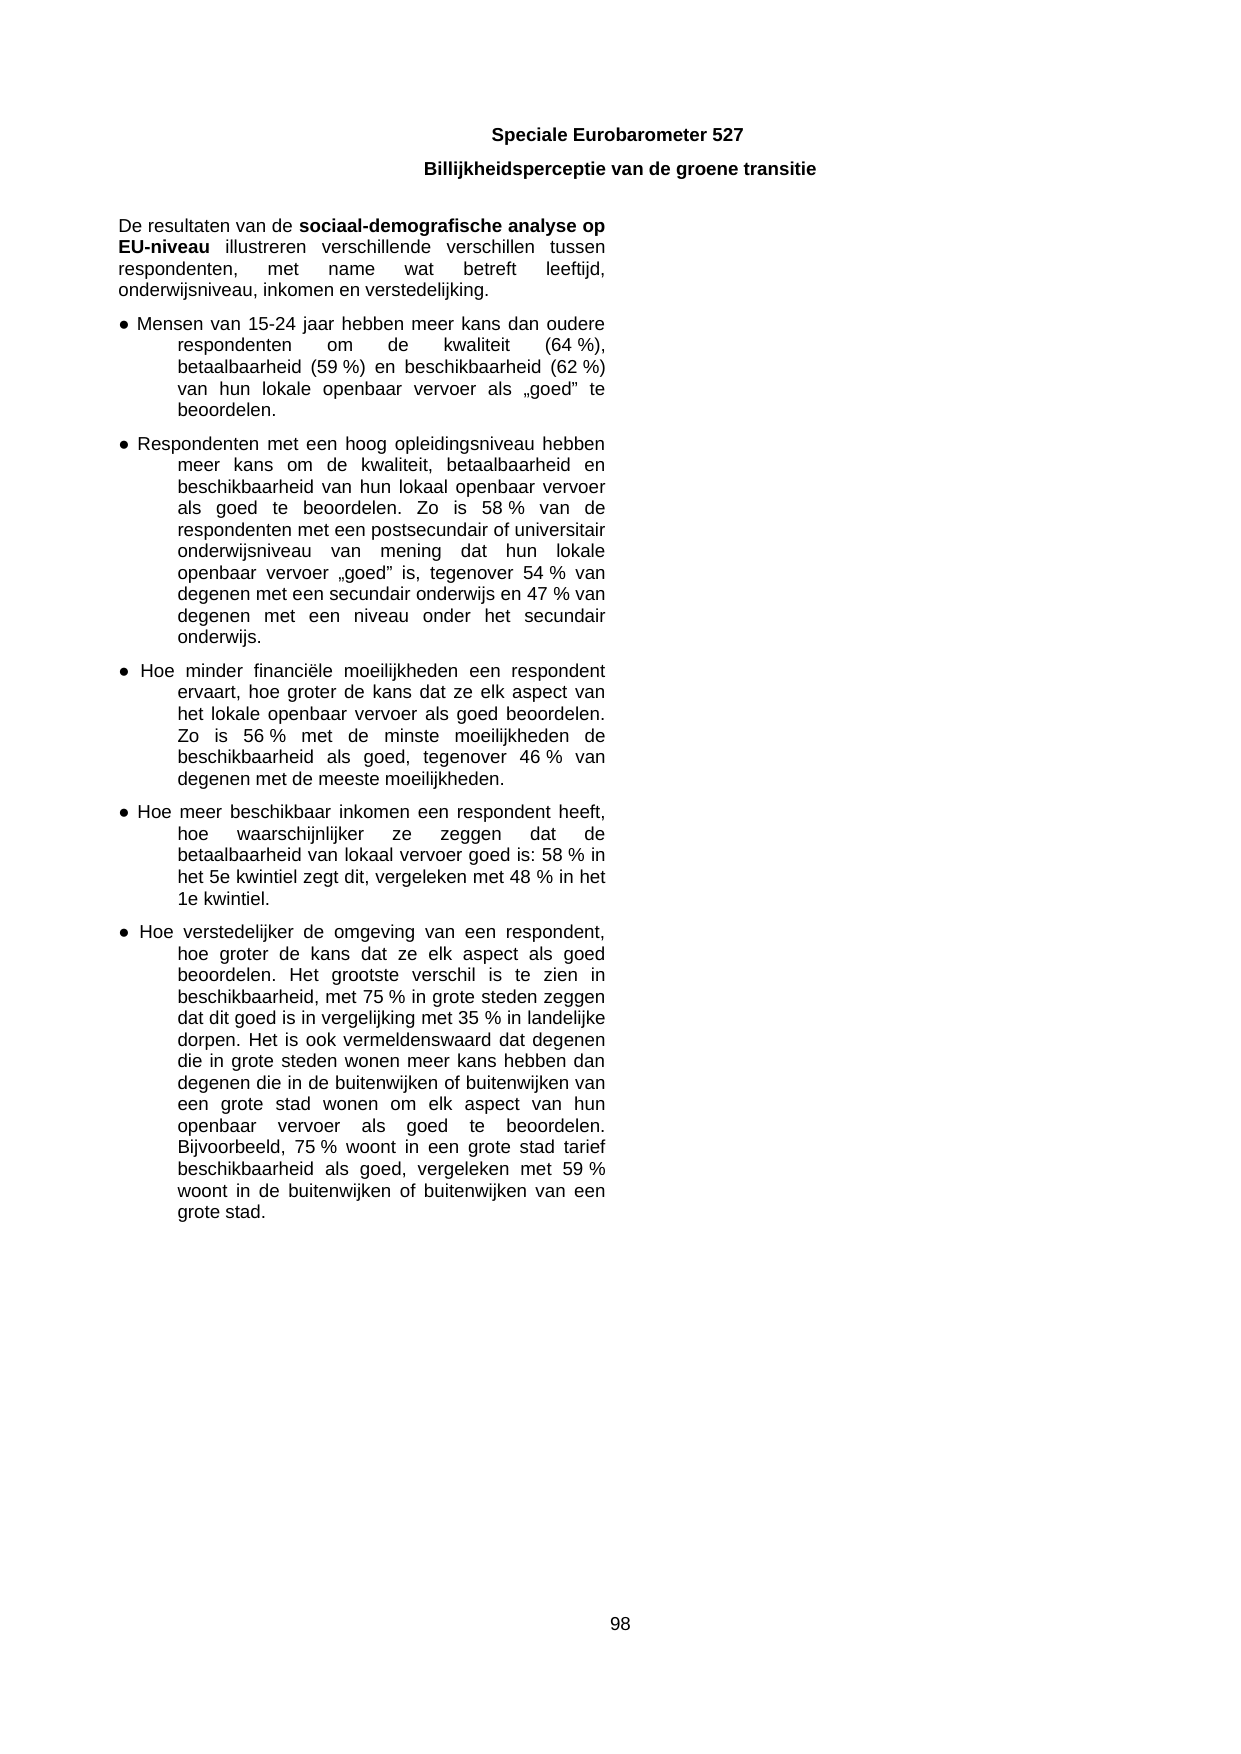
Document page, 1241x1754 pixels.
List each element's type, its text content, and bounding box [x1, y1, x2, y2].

text ● Hoe minder financiële moeilijkheden een respondent ervaart, hoe groter de kans dat ze elk aspect van het lokale openbaar vervoer als goed beoordelen. Zo is 56 % met de minste moeilijkheden de beschikbaarheid als goed, tegenover 46 % van degenen met de meeste moeilijkheden. [118, 660, 605, 789]
text ● Hoe meer beschikbaar inkomen een respondent heeft, hoe waarschijnlijker ze zeggen dat de betaalbaarheid van lokaal vervoer goed is: 58 % in het 5e kwintiel zegt dit, vergeleken met 48 % in het 1e kwintiel. [118, 801, 605, 909]
text ● Respondenten met een hoog opleidingsniveau hebben meer kans om de kwaliteit, betaalbaarheid en beschikbaarheid van hun lokaal openbaar vervoer als goed te beoordelen. Zo is 58 % van de respondenten met een postsecundair of universitair onderwijsniveau van mening dat hun lokale openbaar vervoer „goed” is, tegenover 54 % van degenen met een secundair onderwijs en 47 % van degenen met een niveau onder het secundair onderwijs. [118, 432, 605, 648]
text ● Hoe verstedelijker de omgeving van een respondent, hoe groter de kans dat ze elk aspect als goed beoordelen. Het grootste verschil is te zien in beschikbaarheid, met 75 % in grote steden zeggen dat dit goed is in vergelijking met 35 % in landelijke dorpen. Het is ook vermeldenswaard dat degenen die in grote steden wonen meer kans hebben dan degenen die in de buitenwijken of buitenwijken van een grote stad wonen om elk aspect van hun openbaar vervoer als goed te beoordelen. Bijvoorbeeld, 75 % woont in een grote stad tarief beschikbaarheid als goed, vergeleken met 59 % woont in de buitenwijken of buitenwijken van een grote stad. [118, 921, 605, 1223]
text De resultaten van de sociaal-demografische analyse op EU-niveau illustreren verschillende verschillen tussen respondenten, met name wat betreft leeftijd, onderwijsniveau, inkomen en verstedelijking. [118, 214, 605, 301]
text ● Mensen van 15-24 jaar hebben meer kans dan oudere respondenten om de kwaliteit (64 %), betaalbaarheid (59 %) en beschikbaarheid (62 %) van hun lokale openbaar vervoer als „goed” te beoordelen. [118, 313, 605, 420]
